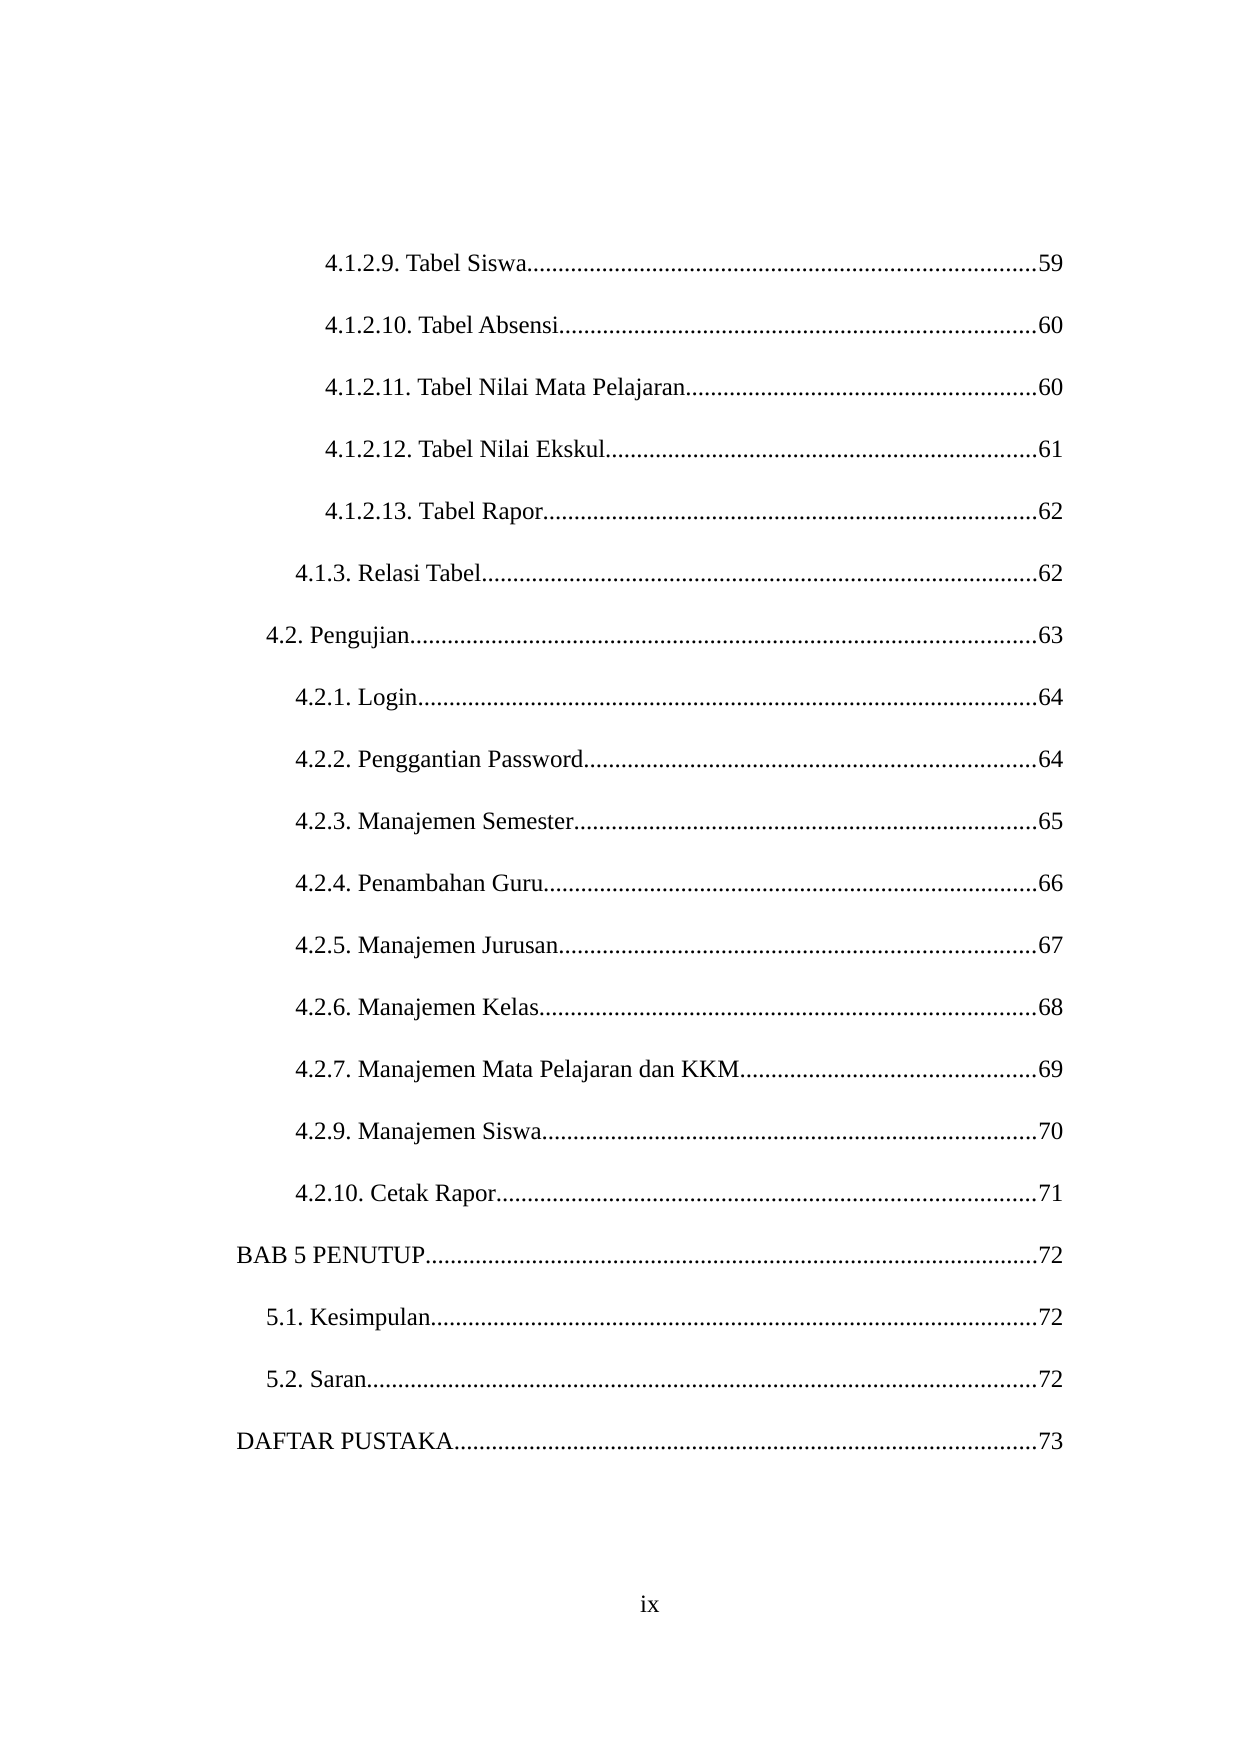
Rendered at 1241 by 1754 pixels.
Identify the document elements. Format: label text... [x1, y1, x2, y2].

text DAFTAR PUSTAKA 73 [236, 1414, 1063, 1458]
text 4.2.3. Manajemen Semester 65 [295, 794, 1063, 838]
text 4.1.2.11. Tabel Nilai Mata Pelajaran 60 [325, 360, 1063, 404]
text 4.1.2.13. Tabel Rapor 62 [325, 484, 1063, 528]
text 5.1. Kesimpulan 72 [266, 1290, 1063, 1334]
text 4.1.2.12. Tabel Nilai Ekskul 61 [325, 422, 1063, 466]
text 4.1.3. Relasi Tabel 62 [295, 546, 1063, 590]
text 4.2.9. Manajemen Siswa 70 [295, 1104, 1063, 1148]
text 4.2.5. Manajemen Jurusan 67 [295, 918, 1063, 962]
text 5.2. Saran 72 [266, 1352, 1063, 1396]
text 4.2.6. Manajemen Kelas 68 [295, 980, 1063, 1024]
text 4.2. Pengujian 63 [266, 608, 1063, 652]
text 4.2.4. Penambahan Guru 66 [295, 856, 1063, 900]
text 4.1.2.10. Tabel Absensi 60 [325, 298, 1063, 342]
text 4.2.7. Manajemen Mata Pelajaran dan KKM 69 [295, 1042, 1063, 1086]
text 4.2.10. Cetak Rapor 71 [295, 1166, 1063, 1210]
text 4.1.2.9. Tabel Siswa 59 [325, 236, 1063, 281]
text 4.2.2. Penggantian Password 64 [295, 732, 1063, 776]
text BAB 5 PENUTUP 72 [236, 1228, 1063, 1272]
text 4.2.1. Login 64 [295, 670, 1063, 714]
